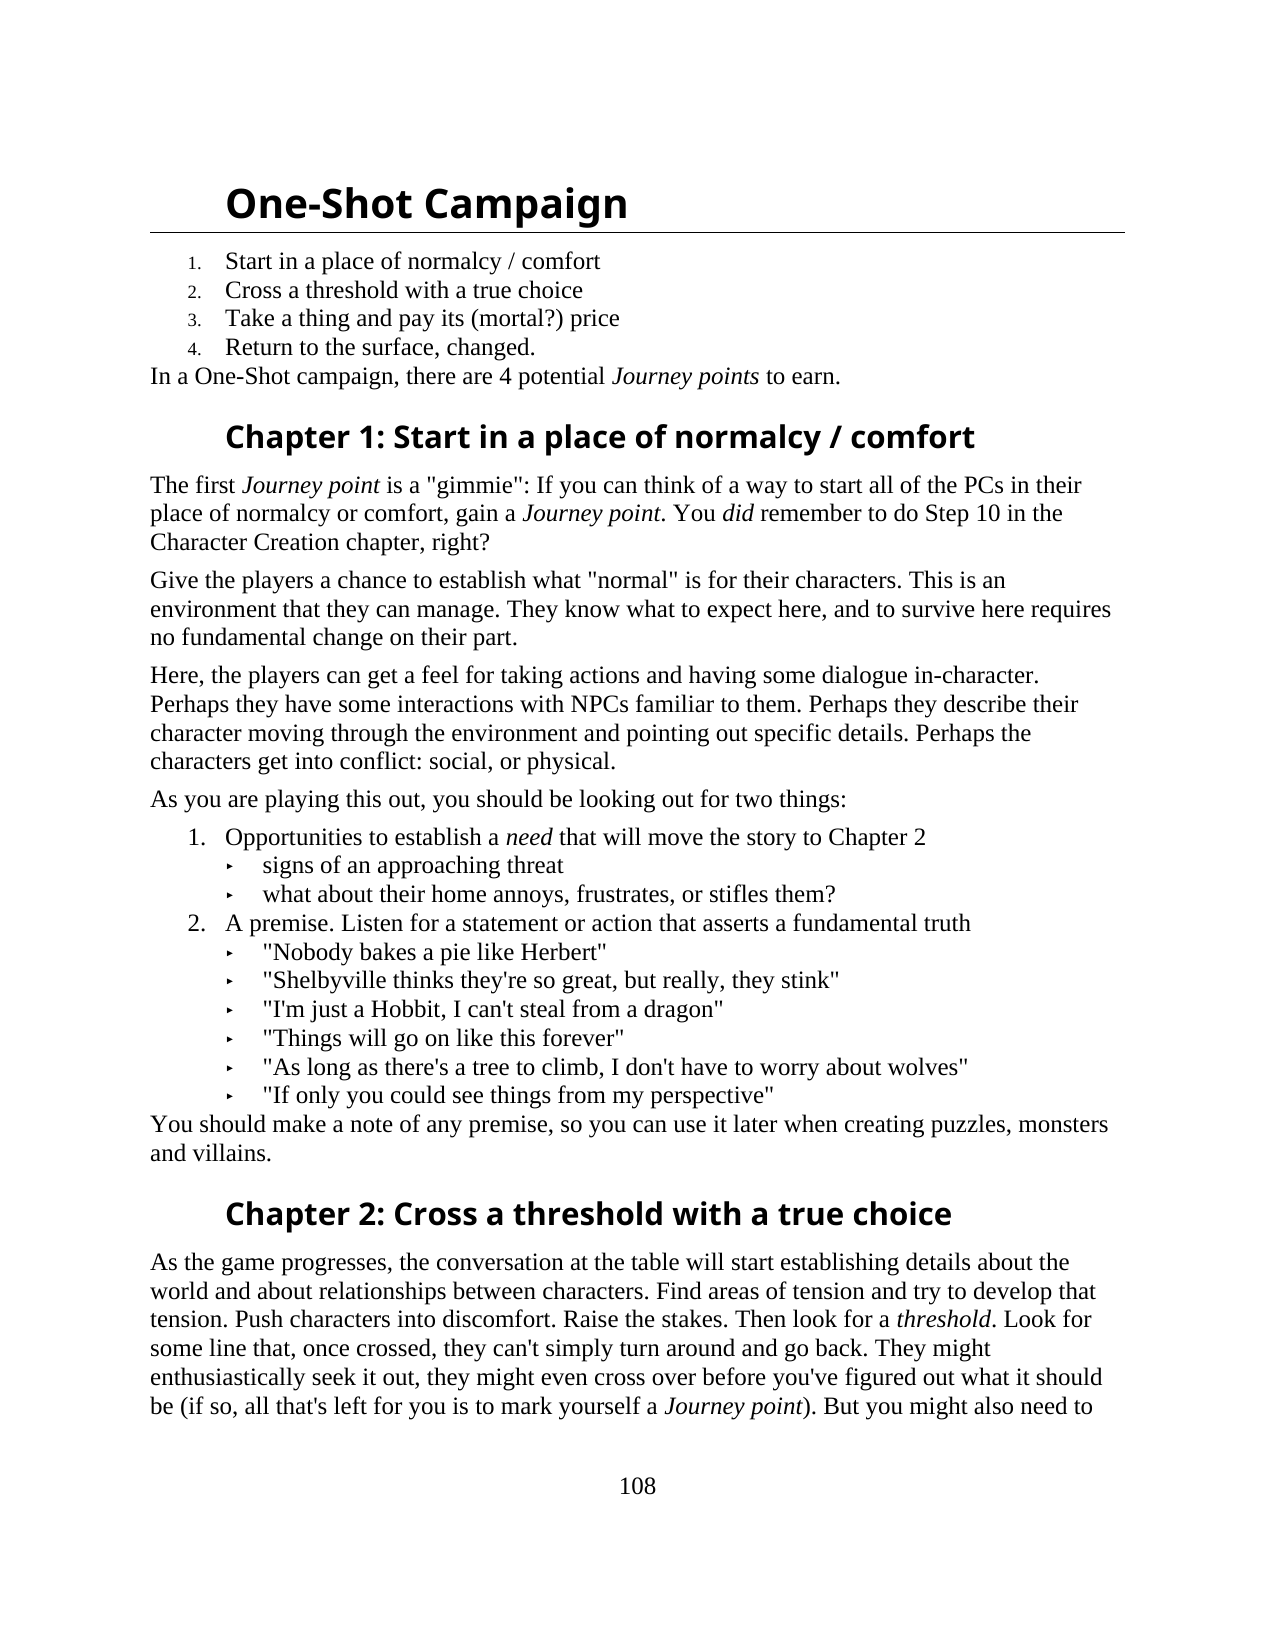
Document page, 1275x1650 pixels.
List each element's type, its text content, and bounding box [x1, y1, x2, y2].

list Take a thing and pay its (mortal?) price [187, 303, 1125, 332]
list "If only you could see things from my perspective" [225, 1081, 1125, 1109]
list Return to the surface, changed. [187, 332, 1125, 361]
text As the game progresses, the conversation at the table will start establishing details about the world and about relationships between characters. Find areas of tension and try to develop that tension. Push characters into discomfort. Raise the stakes. Then look for a threshold. Look for some line that, once crossed, they can't simply turn around and go back. They might enthusiastically seek it out, they might even cross over before you've figured out what it should be (if so, all that's left for you is to mark yourself a Journey point). But you might also need to [150, 1247, 1125, 1419]
text As you are playing this out, you should be looking out for two things: [150, 784, 1125, 813]
text The first Journey point is a "gimmie": If you can think of a way to start all of the PCs in their place of normalcy or comfort, gain a Journey point. You did remember to do Step 10 in the Character Creation chapter, right? [150, 470, 1125, 556]
list A premise. Listen for a statement or action that asserts a fundamental truth [187, 908, 1125, 937]
list "I'm just a Hobbit, I can't steal from a dragon" [225, 994, 1125, 1023]
subtitle Chapter 2: Cross a threshold with a true choice [150, 1192, 1125, 1234]
text You should make a note of any premise, so you can use it later when creating puzzles, monsters and villains. [150, 1109, 1125, 1167]
text Here, the players can get a feel for taking actions and having some dialogue in-character. Perhaps they have some interactions with NPCs familiar to them. Perhaps they describe their character moving through the environment and pointing out specific details. Perhaps the characters get into conflict: social, or physical. [150, 660, 1125, 775]
list "As long as there's a tree to climb, I don't have to worry about wolves" [225, 1052, 1125, 1081]
text In a One-Shot campaign, there are 4 potential Journey points to earn. [150, 361, 1125, 390]
list Cross a threshold with a true choice [187, 275, 1125, 303]
list Opportunities to establish a need that will move the story to Chapter 2 [187, 822, 1125, 851]
text Give the players a chance to establish what "normal" is for their characters. This is an environment that they can manage. They know what to expect here, and to survive here requires no fundamental change on their part. [150, 565, 1125, 651]
list "Shelbyville thinks they're so great, but really, they stink" [225, 966, 1125, 994]
list signs of an approaching threat [225, 851, 1125, 879]
list what about their home annoys, frustrates, or stifles them? [225, 879, 1125, 908]
subtitle Chapter 1: Start in a place of normalcy / comfort [150, 415, 1125, 457]
list Start in a place of normalcy / comfort [187, 246, 1125, 275]
list "Nobody bakes a pie like Herbert" [225, 937, 1125, 966]
list "Things will go on like this forever" [225, 1023, 1125, 1052]
subtitle One-Shot Campaign [150, 175, 1125, 232]
